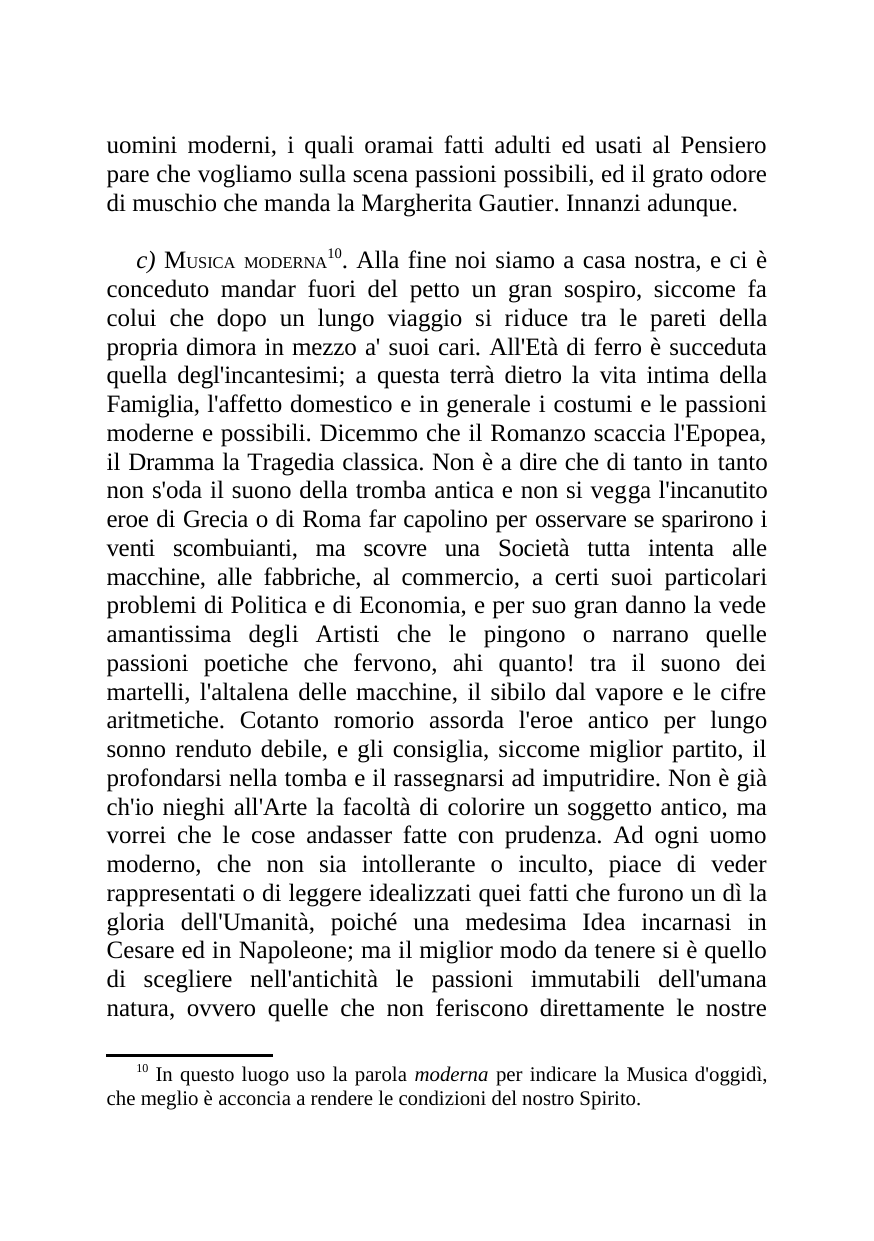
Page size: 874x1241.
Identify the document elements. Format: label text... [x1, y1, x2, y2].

text In questo luogo uso la parola moderna per indicare la Musica d'oggidì, che meglio è acconcia a rendere le condizioni del nostro Spirito. [106, 1062, 768, 1110]
text c) Musica moderna. Alla fine noi siamo a casa nostra, e ci è conceduto mandar fuori del petto un gran sospiro, siccome fa colui che dopo un lungo viaggio si riduce tra le pareti della propria dimora in mezzo a' suoi cari. All'Età di ferro è succeduta quella degl'incantesimi; a questa terrà dietro la vita intima della Famiglia, l'affetto domestico e in generale i costumi e le passioni moderne e possibili. Dicemmo che il Romanzo scaccia l'Epopea, il Dramma la Tragedia classica. Non è a dire che di tanto in tanto non s'oda il suono della tromba antica e non si vegga l'incanutito eroe di Grecia o di Roma far capolino per osservare se sparirono i venti scombuianti, ma scovre una Società tutta intenta alle macchine, alle fabbriche, al commercio, a certi suoi particolari problemi di Politica e di Economia, e per suo gran danno la vede amantissima degli Artisti che le pingono o narrano quelle passioni poetiche che fervono, ahi quanto! tra il suono dei martelli, l'altalena delle macchine, il sibilo dal vapore e le cifre aritmetiche. Cotanto romorio assorda l'eroe antico per lungo sonno renduto debile, e gli consiglia, siccome miglior partito, il profondarsi nella tomba e il rassegnarsi ad imputridire. Non è già ch'io nieghi all'Arte la facoltà di colorire un soggetto antico, ma vorrei che le cose andasser fatte con prudenza. Ad ogni uomo moderno, che non sia intollerante o inculto, piace di veder rappresentati o di leggere idealizzati quei fatti che furono un dì la gloria dell'Umanità, poiché una medesima Idea incarnasi in Cesare ed in Napoleone; ma il miglior modo da tenere si è quello di scegliere nell'antichità le passioni immutabili dell'umana natura, ovvero quelle che non feriscono direttamente le nostre [106, 245, 768, 1022]
text uomini moderni, i quali oramai fatti adulti ed usati al Pensiero pare che vogliamo sulla scena passioni possibili, ed il grato odore di muschio che manda la Margherita Gautier. Innanzi adunque. [106, 130, 768, 217]
